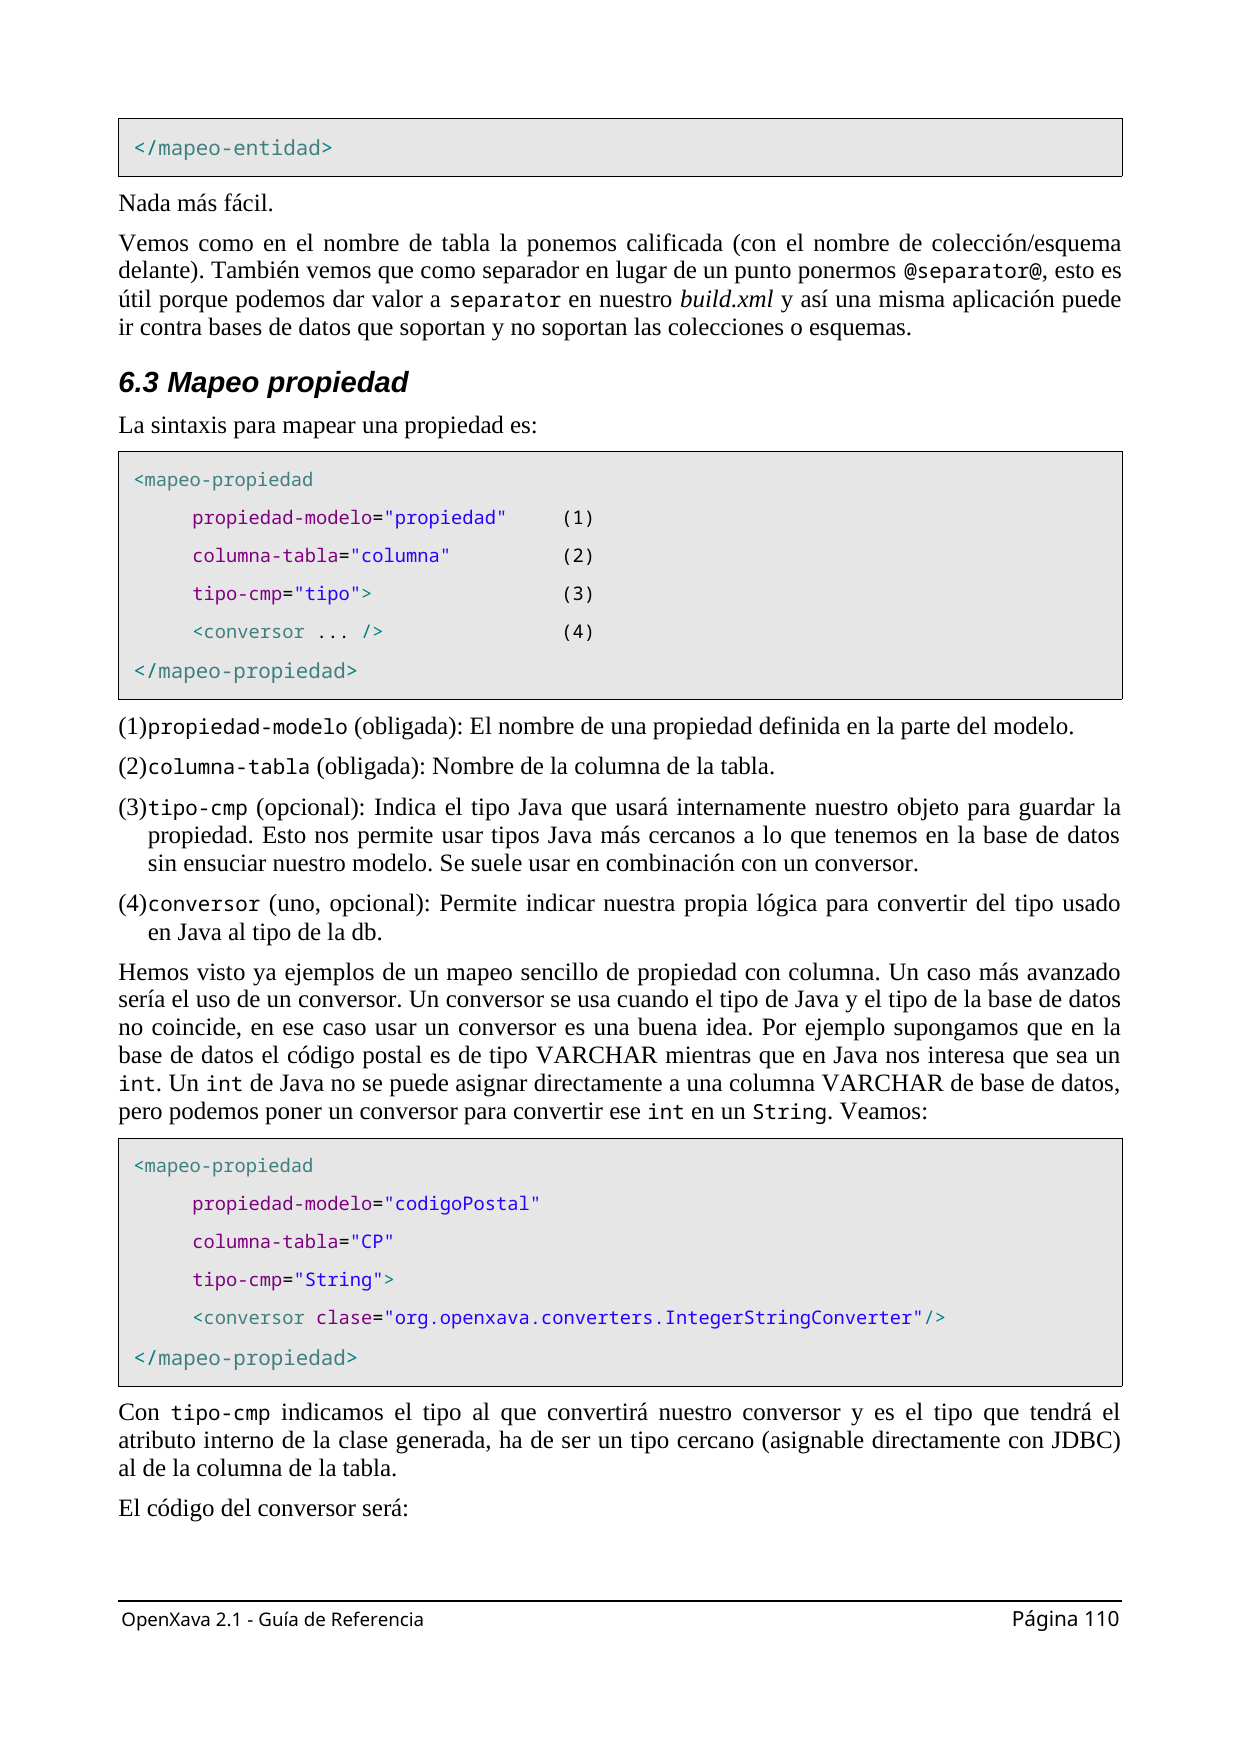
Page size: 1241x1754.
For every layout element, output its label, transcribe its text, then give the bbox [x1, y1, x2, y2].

text propiedad-modelo="propiedad" (1) [119, 489, 1122, 527]
list tipo-cmp (opcional): Indica el tipo Java que usará internamente nuestro objeto para guardar la propiedad. Esto nos permite usar tipos Java más cercanos a lo que tenemos en la base de datos sin ensuciar nuestro modelo. Se suele usar en combinación con un conversor. [118, 793, 1122, 877]
text </mapeo-propiedad> [119, 1328, 1122, 1386]
text tipo-cmp="String"> [119, 1252, 1122, 1290]
text <mapeo-propiedad [119, 1139, 1122, 1176]
text propiedad-modelo="codigoPostal" [119, 1176, 1122, 1214]
text <conversor clase="org.openxava.converters.IntegerStringConverter"/> [119, 1290, 1122, 1328]
text </mapeo-entidad> [119, 119, 1122, 176]
text columna-tabla="CP" [119, 1214, 1122, 1252]
subtitle Mapeo propiedad [118, 366, 1122, 398]
text El código del conversor será: [118, 1494, 1122, 1522]
list propiedad-modelo (obligada): El nombre de una propiedad definida en la parte del modelo. [118, 712, 1122, 740]
text <conversor ... /> (4) [119, 603, 1122, 641]
text La sintaxis para mapear una propiedad es: [118, 411, 1122, 439]
text Hemos visto ya ejemplos de un mapeo sencillo de propiedad con columna. Un caso más avanzado sería el uso de un conversor. Un conversor se usa cuando el tipo de Java y el tipo de la base de datos no coincide, en ese caso usar un conversor es una buena idea. Por ejemplo supongamos que en la base de datos el código postal es de tipo VARCHAR mientras que en Java nos interesa que sea un int. Un int de Java no se puede asignar directamente a una columna VARCHAR de base de datos, pero podemos poner un conversor para convertir ese int en un String. Veamos: [118, 958, 1122, 1125]
text <mapeo-propiedad [119, 452, 1122, 489]
text </mapeo-propiedad> [119, 641, 1122, 699]
text Nada más fácil. [118, 189, 1122, 216]
text Con tipo-cmp indicamos el tipo al que convertirá nuestro conversor y es el tipo que tendrá el atributo interno de la clase generada, ha de ser un tipo cercano (asignable directamente con JDBC) al de la columna de la tabla. [118, 1398, 1122, 1482]
list conversor (uno, opcional): Permite indicar nuestra propia lógica para convertir del tipo usado en Java al tipo de la db. [118, 889, 1122, 945]
text tipo-cmp="tipo"> (3) [119, 565, 1122, 603]
list columna-tabla (obligada): Nombre de la columna de la tabla. [118, 752, 1122, 781]
text Vemos como en el nombre de tabla la ponemos calificada (con el nombre de colección/esquema delante). También vemos que como separador en lugar de un punto ponermos @separator@, esto es útil porque podemos dar valor a separator en nuestro build.xml y así una misma aplicación puede ir contra bases de datos que soportan y no soportan las colecciones o esquemas. [118, 229, 1122, 341]
text columna-tabla="columna" (2) [119, 527, 1122, 565]
